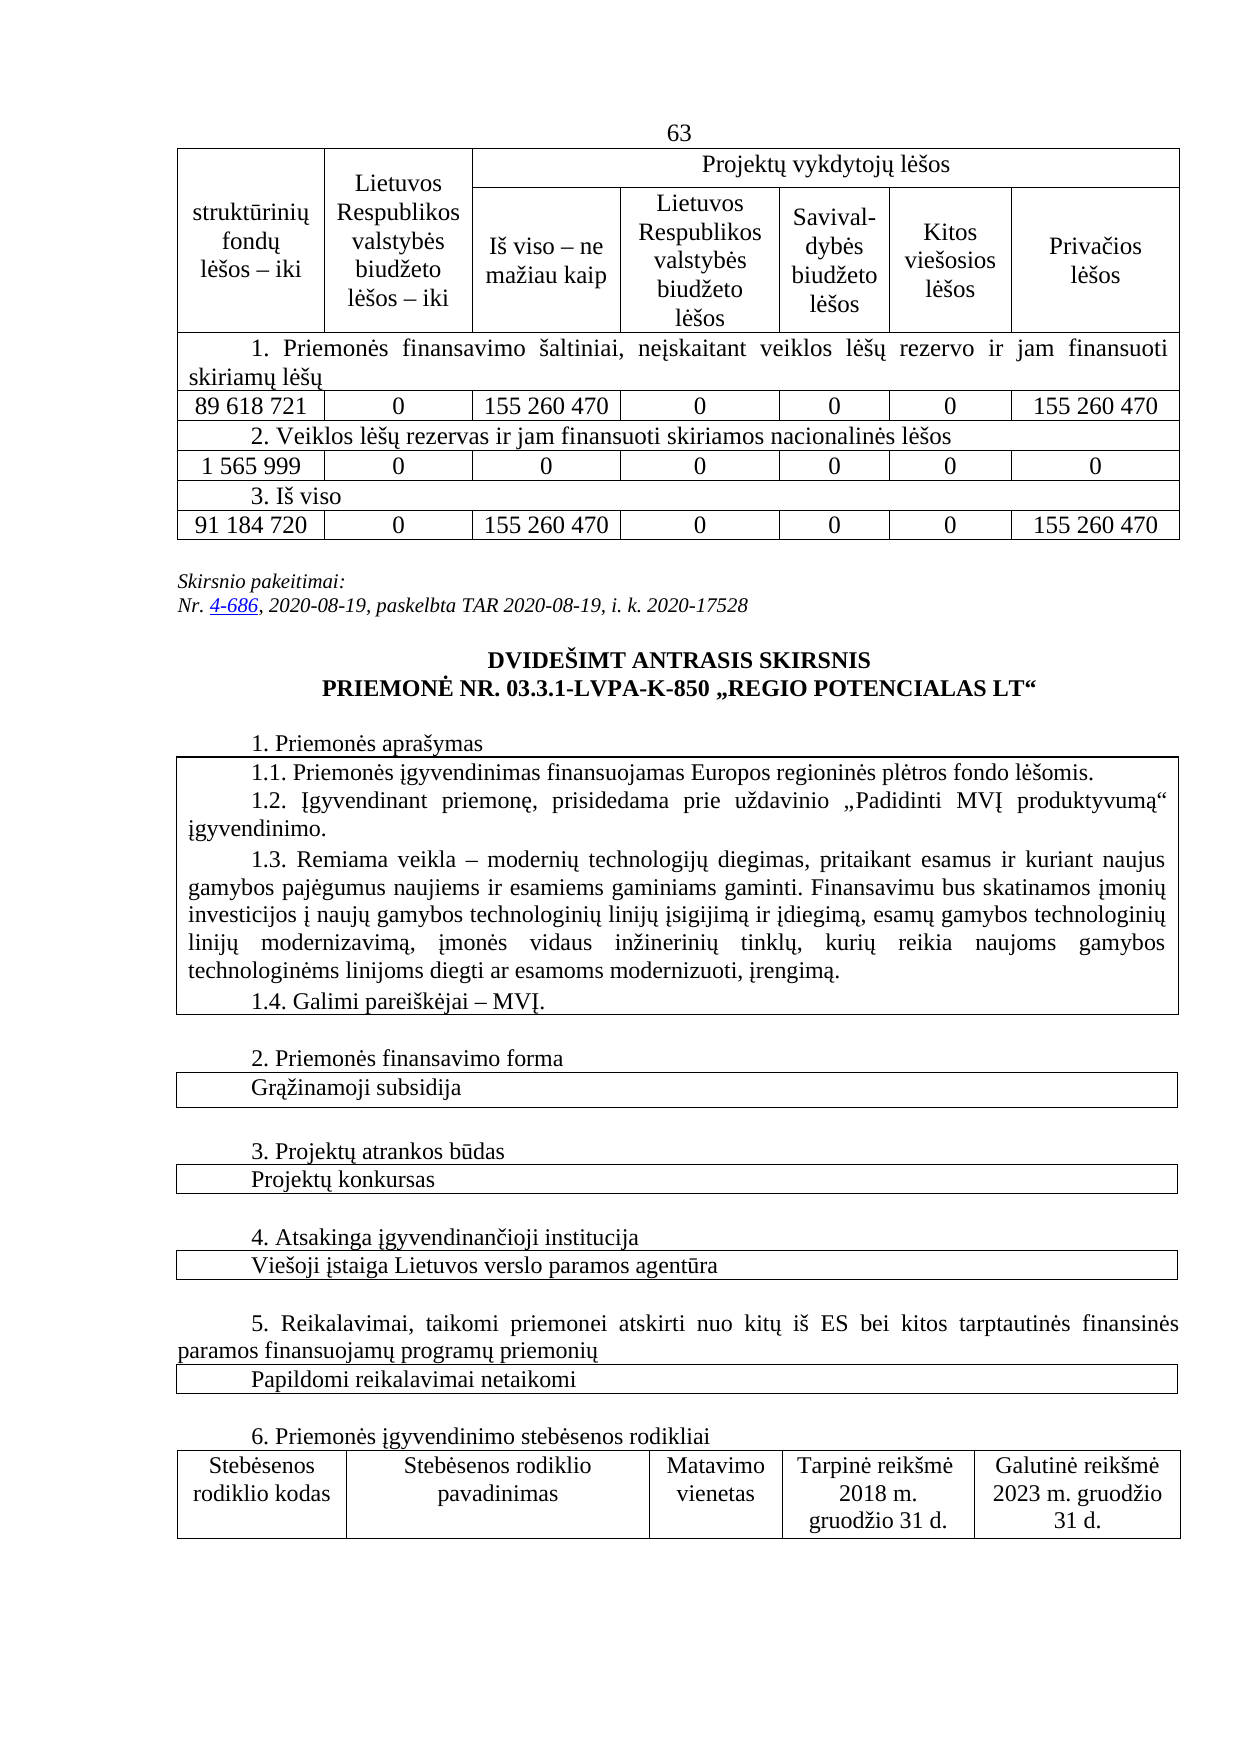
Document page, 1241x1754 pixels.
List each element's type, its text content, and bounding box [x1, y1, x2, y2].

text 4. Atsakinga įgyvendinančioji institucija [177, 1223, 1181, 1250]
table_cell Kitos viešosios lėšos [890, 188, 1011, 332]
table_cell 0 [325, 451, 472, 480]
table_cell 0 [621, 451, 779, 480]
table_cell 1.4. Galimi pareiškėjai – MVĮ. [177, 987, 1178, 1014]
table_cell 89 618 721 [178, 391, 324, 420]
table_header Galutinė reikšmė 2023 m. gruodžio 31 d. [975, 1451, 1180, 1538]
table_cell 0 [890, 451, 1011, 480]
text 2. Priemonės finansavimo forma [244, 1044, 1181, 1072]
table_cell 0 [325, 511, 472, 539]
text 5. Reikalavimai, taikomi priemonei atskirti nuo kitų iš ES bei kitos tarptautinės finansinės paramos finansuojamų programų priemonių [177, 1309, 1181, 1364]
table_cell 3. Iš viso [178, 481, 1179, 509]
table_cell 155 260 470 [473, 391, 620, 420]
table_cell 155 260 470 [1012, 391, 1179, 420]
table_cell 0 [780, 451, 889, 480]
table_header Stebėsenos rodiklio kodas [178, 1451, 346, 1538]
table_cell 2. Veiklos lėšų rezervas ir jam finansuoti skiriamos nacionalinės lėšos [178, 421, 1179, 450]
table_header Viešoji įstaiga Lietuvos verslo paramos agentūra [177, 1251, 1177, 1279]
table_header Stebėsenos rodiklio pavadinimas [347, 1451, 649, 1538]
table_header 1.1. Priemonės įgyvendinimas finansuojamas Europos regioninės plėtros fondo lėšomis. [177, 758, 1178, 786]
text Skirsnio pakeitimai: [177, 569, 1181, 593]
table_cell 1.2. Įgyvendinant priemonę, prisidedama prie uždavinio „Padidinti MVĮ produktyvumą“ įgyvendinimo. [177, 786, 1178, 845]
table_header Matavimo vienetas [650, 1451, 782, 1538]
table_cell 0 [1012, 451, 1179, 480]
table_cell 0 [890, 391, 1011, 420]
table_cell 0 [780, 391, 889, 420]
table_cell 1. Priemonės finansavimo šaltiniai, neįskaitant veiklos lėšų rezervo ir jam finansuoti skiriamų lėšų [178, 333, 1179, 390]
table_header Grąžinamoji subsidija [177, 1073, 1177, 1107]
table_cell Privačios lėšos [1012, 188, 1179, 332]
text DVIDEŠIMT ANTRASIS SKIRSNIS [177, 646, 1181, 674]
table_cell Lietuvos Respublikos valstybės biudžeto lėšos [621, 188, 779, 332]
text 3. Projektų atrankos būdas [177, 1137, 1181, 1164]
table_header Papildomi reikalavimai netaikomi [177, 1365, 1177, 1393]
table_cell 1 565 999 [178, 451, 324, 480]
text Nr. 4-686, 2020-08-19, paskelbta TAR 2020-08-19, i. k. 2020-17528 [177, 593, 1181, 617]
table_cell 0 [780, 511, 889, 539]
table_header Tarpinė reikšmė 2018 m. gruodžio 31 d. [783, 1451, 974, 1538]
text 6. Priemonės įgyvendinimo stebėsenos rodikliai [177, 1422, 1181, 1450]
text PRIEMONĖ NR. 03.3.1-LVPA-K-850 „REGIO POTENCIALAS LT“ [177, 674, 1181, 701]
table_cell 1.3. Remiama veikla – modernių technologijų diegimas, pritaikant esamus ir kuriant naujus gamybos pajėgumus naujiems ir esamiems gaminiams gaminti. Finansavimu bus skatinamos įmonių investicijos į naujų gamybos technologinių linijų įsigijimą ir įdiegimą, esamų gamybos technologinių linijų modernizavimą, įmonės vidaus inžinerinių tinklų, kurių reikia naujoms gamybos technologinėms linijoms diegti ar esamoms modernizuoti, įrengimą. [177, 845, 1178, 987]
table_cell Projektų vykdytojų lėšos [473, 149, 1179, 187]
table_cell 0 [473, 451, 620, 480]
table_header Projektų konkursas [177, 1165, 1177, 1193]
table_cell 155 260 470 [473, 511, 620, 539]
table_cell 0 [621, 391, 779, 420]
table_cell 0 [325, 391, 472, 420]
table_cell struktūrinių fondų lėšos – iki [178, 149, 324, 332]
table_cell 0 [890, 511, 1011, 539]
table_cell 0 [621, 511, 779, 539]
table_cell Lietuvos Respublikos valstybės biudžeto lėšos – iki [325, 149, 472, 332]
table_cell Savival-dybės biudžeto lėšos [780, 188, 889, 332]
table_cell 91 184 720 [178, 511, 324, 539]
text 1. Priemonės aprašymas [177, 729, 1181, 756]
table_cell Iš viso – ne mažiau kaip [473, 188, 620, 332]
table_cell 155 260 470 [1012, 511, 1179, 539]
